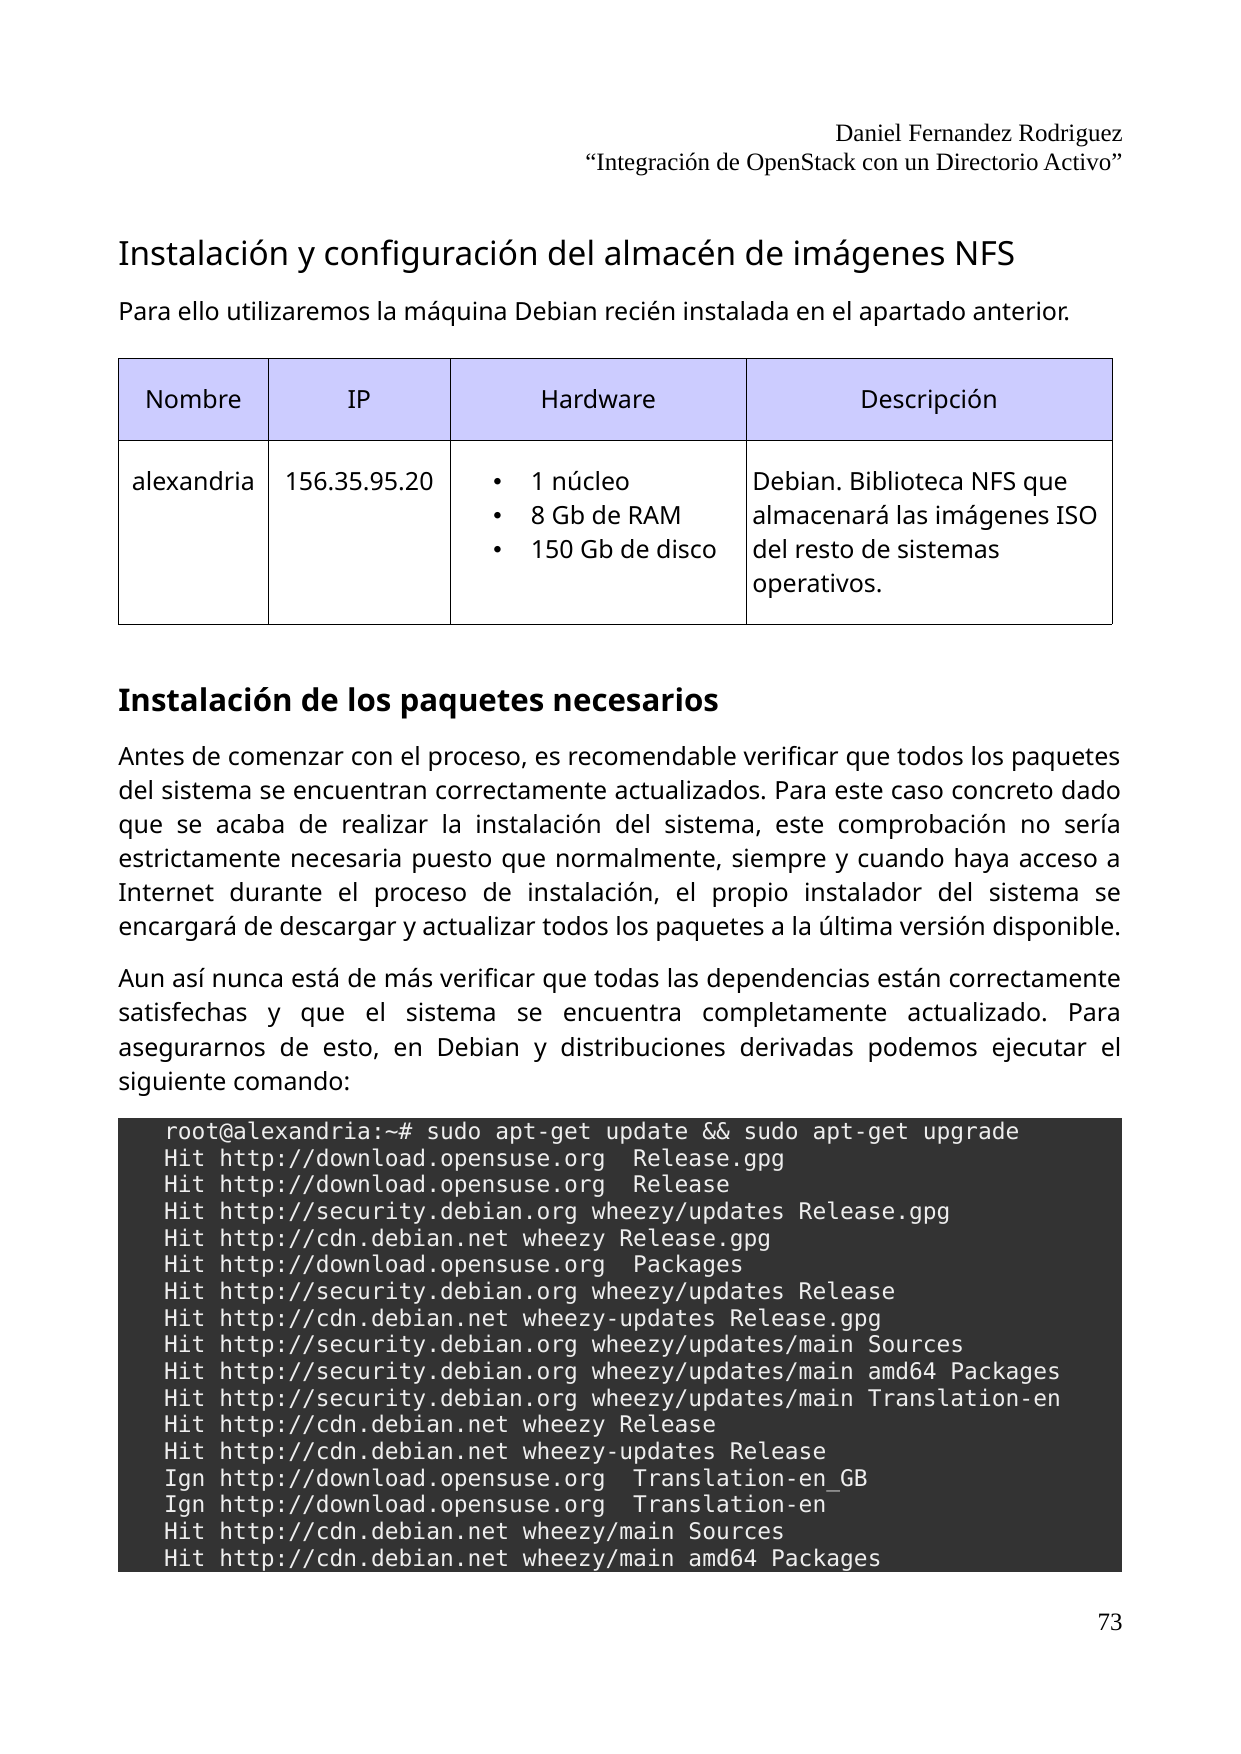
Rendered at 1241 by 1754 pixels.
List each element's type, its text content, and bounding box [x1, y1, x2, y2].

text root@alexandria:~# sudo apt-get update && sudo apt-get upgrade [118, 1118, 1122, 1145]
text Hit http://cdn.debian.net wheezy/main Sources [118, 1518, 1122, 1545]
table_cell Debian. Biblioteca NFS que almacenará las imágenes ISO del resto de sistemas operativos. [747, 441, 1112, 624]
text Hit http://security.debian.org wheezy/updates/main Translation-en [118, 1385, 1122, 1412]
table_cell 1 núcleo 8 Gb de RAM 150 Gb de disco [451, 441, 746, 624]
text Hit http://cdn.debian.net wheezy Release [118, 1412, 1122, 1438]
table_header IP [269, 359, 450, 440]
text Aun así nunca está de más verificar que todas las dependencias están correctamente satisfechas y que el sistema se encuentra completamente actualizado. Para asegurarnos de esto, en Debian y distribuciones derivadas podemos ejecutar el siguiente comando: [118, 961, 1122, 1097]
text Hit http://download.opensuse.org Release.gpg [118, 1145, 1122, 1172]
table_header Descripción [747, 359, 1112, 440]
text Hit http://security.debian.org wheezy/updates/main Sources [118, 1332, 1122, 1358]
text Ign http://download.opensuse.org Translation-en_GB [118, 1465, 1122, 1492]
table_header Hardware [451, 359, 746, 440]
text Hit http://security.debian.org wheezy/updates Release [118, 1278, 1122, 1305]
subtitle Instalación de los paquetes necesarios [118, 677, 1122, 720]
text Hit http://cdn.debian.net wheezy/main amd64 Packages [118, 1545, 1122, 1572]
text Ign http://download.opensuse.org Translation-en [118, 1492, 1122, 1518]
table_header Nombre [119, 359, 268, 440]
table_cell alexandria [119, 441, 268, 624]
text Hit http://cdn.debian.net wheezy-updates Release [118, 1438, 1122, 1465]
text Hit http://cdn.debian.net wheezy Release.gpg [118, 1225, 1122, 1252]
table_cell 156.35.95.20 [269, 441, 450, 624]
text Hit http://download.opensuse.org Release [118, 1172, 1122, 1198]
text Hit http://cdn.debian.net wheezy-updates Release.gpg [118, 1305, 1122, 1332]
text Antes de comenzar con el proceso, es recomendable verificar que todos los paquetes del sistema se encuentran correctamente actualizados. Para este caso concreto dado que se acaba de realizar la instalación del sistema, este comprobación no sería estrictamente necesaria puesto que normalmente, siempre y cuando haya acceso a Internet durante el proceso de instalación, el propio instalador del sistema se encargará de descargar y actualizar todos los paquetes a la última versión disponible. [118, 739, 1122, 943]
text Para ello utilizaremos la máquina Debian recién instalada en el apartado anterior. [118, 294, 1122, 328]
text Hit http://security.debian.org wheezy/updates Release.gpg [118, 1198, 1122, 1225]
text Hit http://security.debian.org wheezy/updates/main amd64 Packages [118, 1358, 1122, 1385]
subtitle Instalación y configuración del almacén de imágenes NFS [118, 230, 1122, 276]
text Hit http://download.opensuse.org Packages [118, 1252, 1122, 1278]
